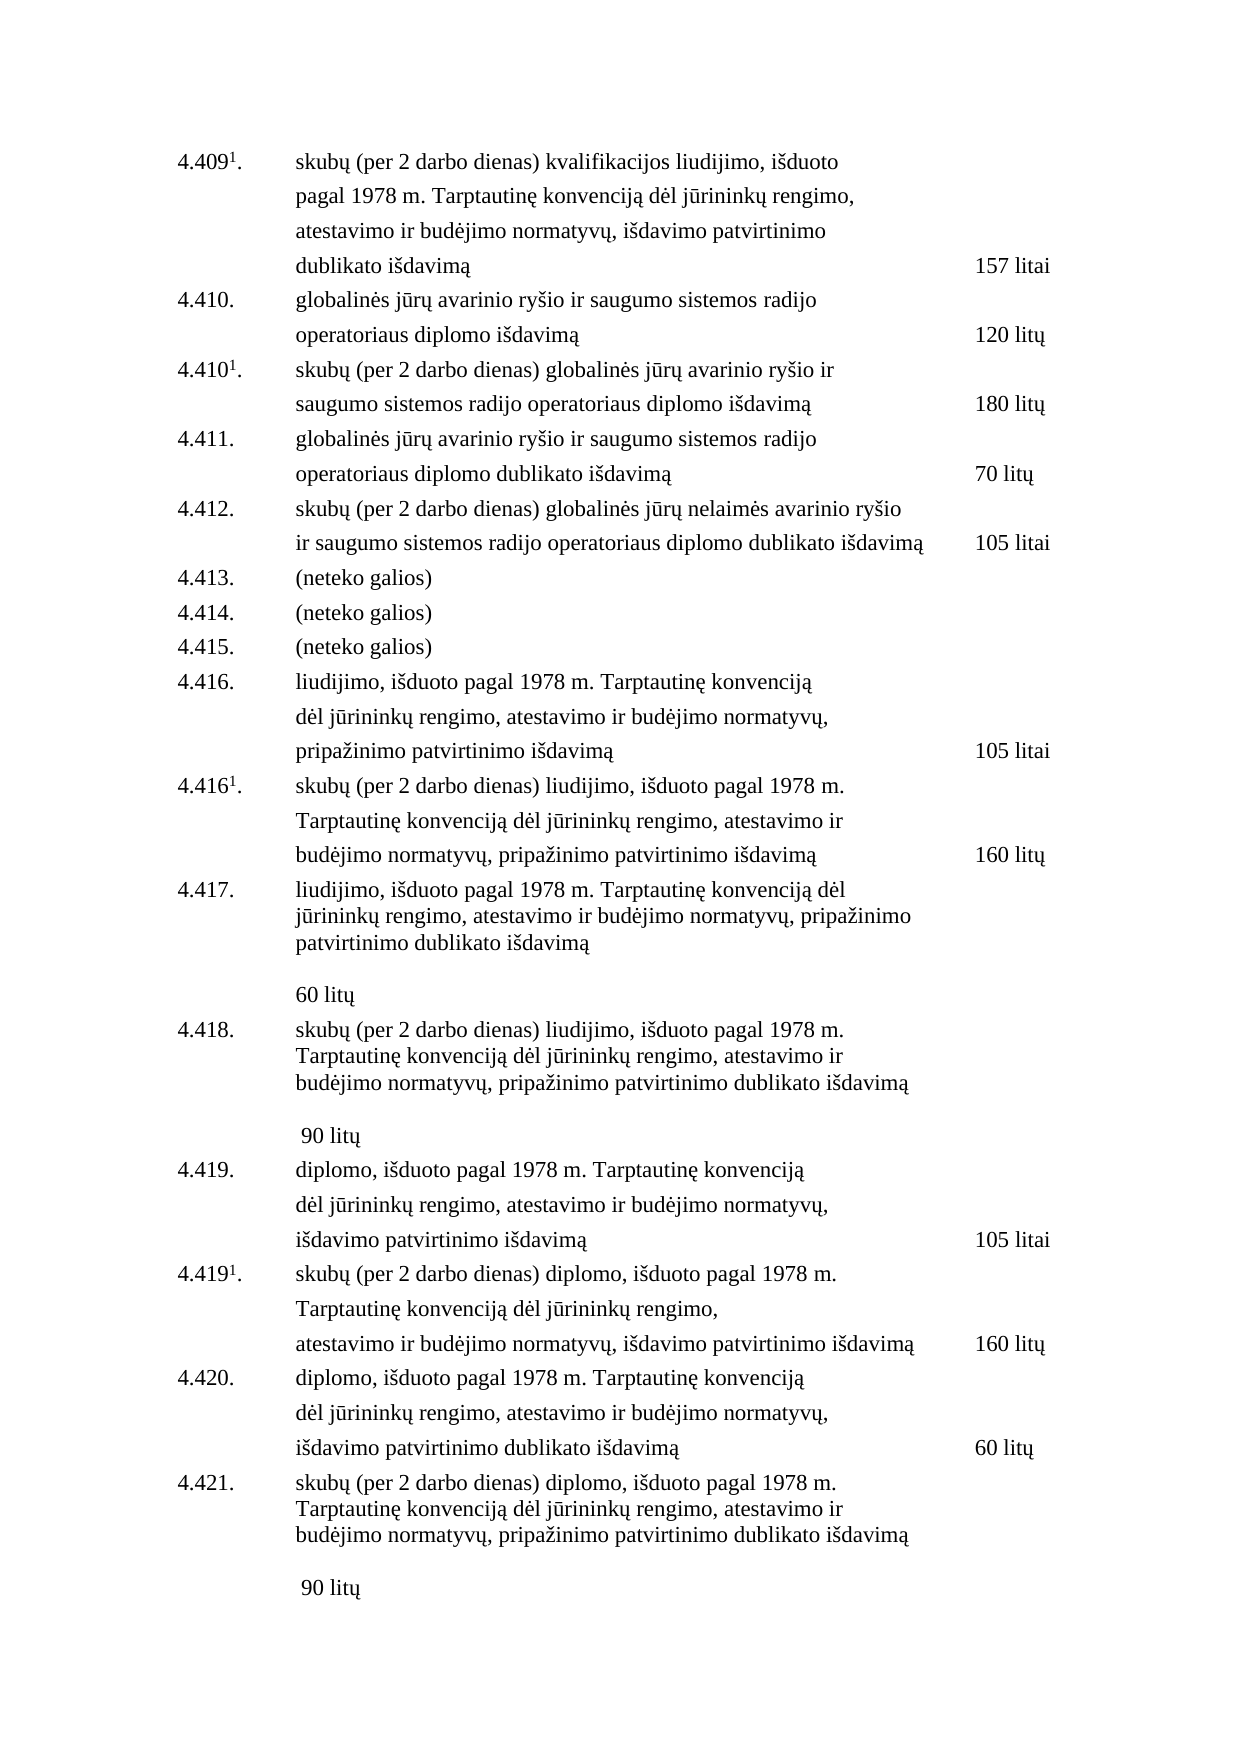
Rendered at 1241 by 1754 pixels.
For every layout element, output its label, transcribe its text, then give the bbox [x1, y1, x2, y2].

text 4.414. (neteko galios) [177, 599, 1122, 625]
text pagal 1978 m. Tarptautinę konvenciją dėl jūrininkų rengimo, [177, 182, 1122, 209]
text 4.416. liudijimo, išduoto pagal 1978 m. Tarptautinę konvenciją [177, 668, 1122, 694]
text ir saugumo sistemos radijo operatoriaus diplomo dublikato išdavimą 105 litai [177, 529, 1122, 556]
text dublikato išdavimą 157 litai [177, 252, 1122, 278]
text dėl jūrininkų rengimo, atestavimo ir budėjimo normatyvų, [177, 703, 1122, 729]
text 4.4191. skubų (per 2 darbo dienas) diplomo, išduoto pagal 1978 m. [177, 1260, 1122, 1287]
text budėjimo normatyvų, pripažinimo patvirtinimo išdavimą 160 litų [177, 841, 1122, 868]
text Tarptautinę konvenciją dėl jūrininkų rengimo, atestavimo ir [177, 807, 1122, 833]
text 4.412. skubų (per 2 darbo dienas) globalinės jūrų nelaimės avarinio ryšio [177, 494, 1122, 521]
text saugumo sistemos radijo operatoriaus diplomo išdavimą 180 litų [177, 391, 1122, 417]
text išdavimo patvirtinimo dublikato išdavimą 60 litų [177, 1434, 1122, 1460]
text 4.411. globalinės jūrų avarinio ryšio ir saugumo sistemos radijo [177, 425, 1122, 452]
text 4.410. globalinės jūrų avarinio ryšio ir saugumo sistemos radijo [177, 286, 1122, 313]
text išdavimo patvirtinimo išdavimą 105 litai [177, 1226, 1122, 1252]
text 4.4161. skubų (per 2 darbo dienas) liudijimo, išduoto pagal 1978 m. [177, 772, 1122, 798]
text 4.421. skubų (per 2 darbo dienas) diplomo, išduoto pagal 1978 m. Tarptautinę konvenciją dėl jūrininkų rengimo, atestavimo ir budėjimo normatyvų, pripažinimo patvirtinimo dublikato išdavimą 90 litų [177, 1468, 930, 1600]
text 4.413. (neteko galios) [177, 564, 1122, 590]
text operatoriaus diplomo dublikato išdavimą 70 litų [177, 460, 1122, 486]
text 4.420. diplomo, išduoto pagal 1978 m. Tarptautinę konvenciją [177, 1364, 1122, 1391]
text dėl jūrininkų rengimo, atestavimo ir budėjimo normatyvų, [177, 1191, 1122, 1217]
text dėl jūrininkų rengimo, atestavimo ir budėjimo normatyvų, [177, 1399, 1122, 1426]
text operatoriaus diplomo išdavimą 120 litų [177, 321, 1122, 347]
text 4.415. (neteko galios) [177, 633, 1122, 660]
text Tarptautinę konvenciją dėl jūrininkų rengimo, [177, 1295, 1122, 1321]
text 4.417. liudijimo, išduoto pagal 1978 m. Tarptautinę konvenciją dėl jūrininkų rengimo, atestavimo ir budėjimo normatyvų, pripažinimo patvirtinimo dublikato išdavimą 60 litų [177, 876, 930, 1008]
text pripažinimo patvirtinimo išdavimą 105 litai [177, 737, 1122, 764]
text atestavimo ir budėjimo normatyvų, išdavimo patvirtinimo [177, 217, 1122, 243]
text 4.419. diplomo, išduoto pagal 1978 m. Tarptautinę konvenciją [177, 1156, 1122, 1183]
text atestavimo ir budėjimo normatyvų, išdavimo patvirtinimo išdavimą 160 litų [177, 1330, 1122, 1356]
text 4.418. skubų (per 2 darbo dienas) liudijimo, išduoto pagal 1978 m. Tarptautinę konvenciją dėl jūrininkų rengimo, atestavimo ir budėjimo normatyvų, pripažinimo patvirtinimo dublikato išdavimą 90 litų [177, 1016, 930, 1148]
text 4.4101. skubų (per 2 darbo dienas) globalinės jūrų avarinio ryšio ir [177, 356, 1122, 382]
text 4.4091. skubų (per 2 darbo dienas) kvalifikacijos liudijimo, išduoto [177, 148, 1122, 174]
